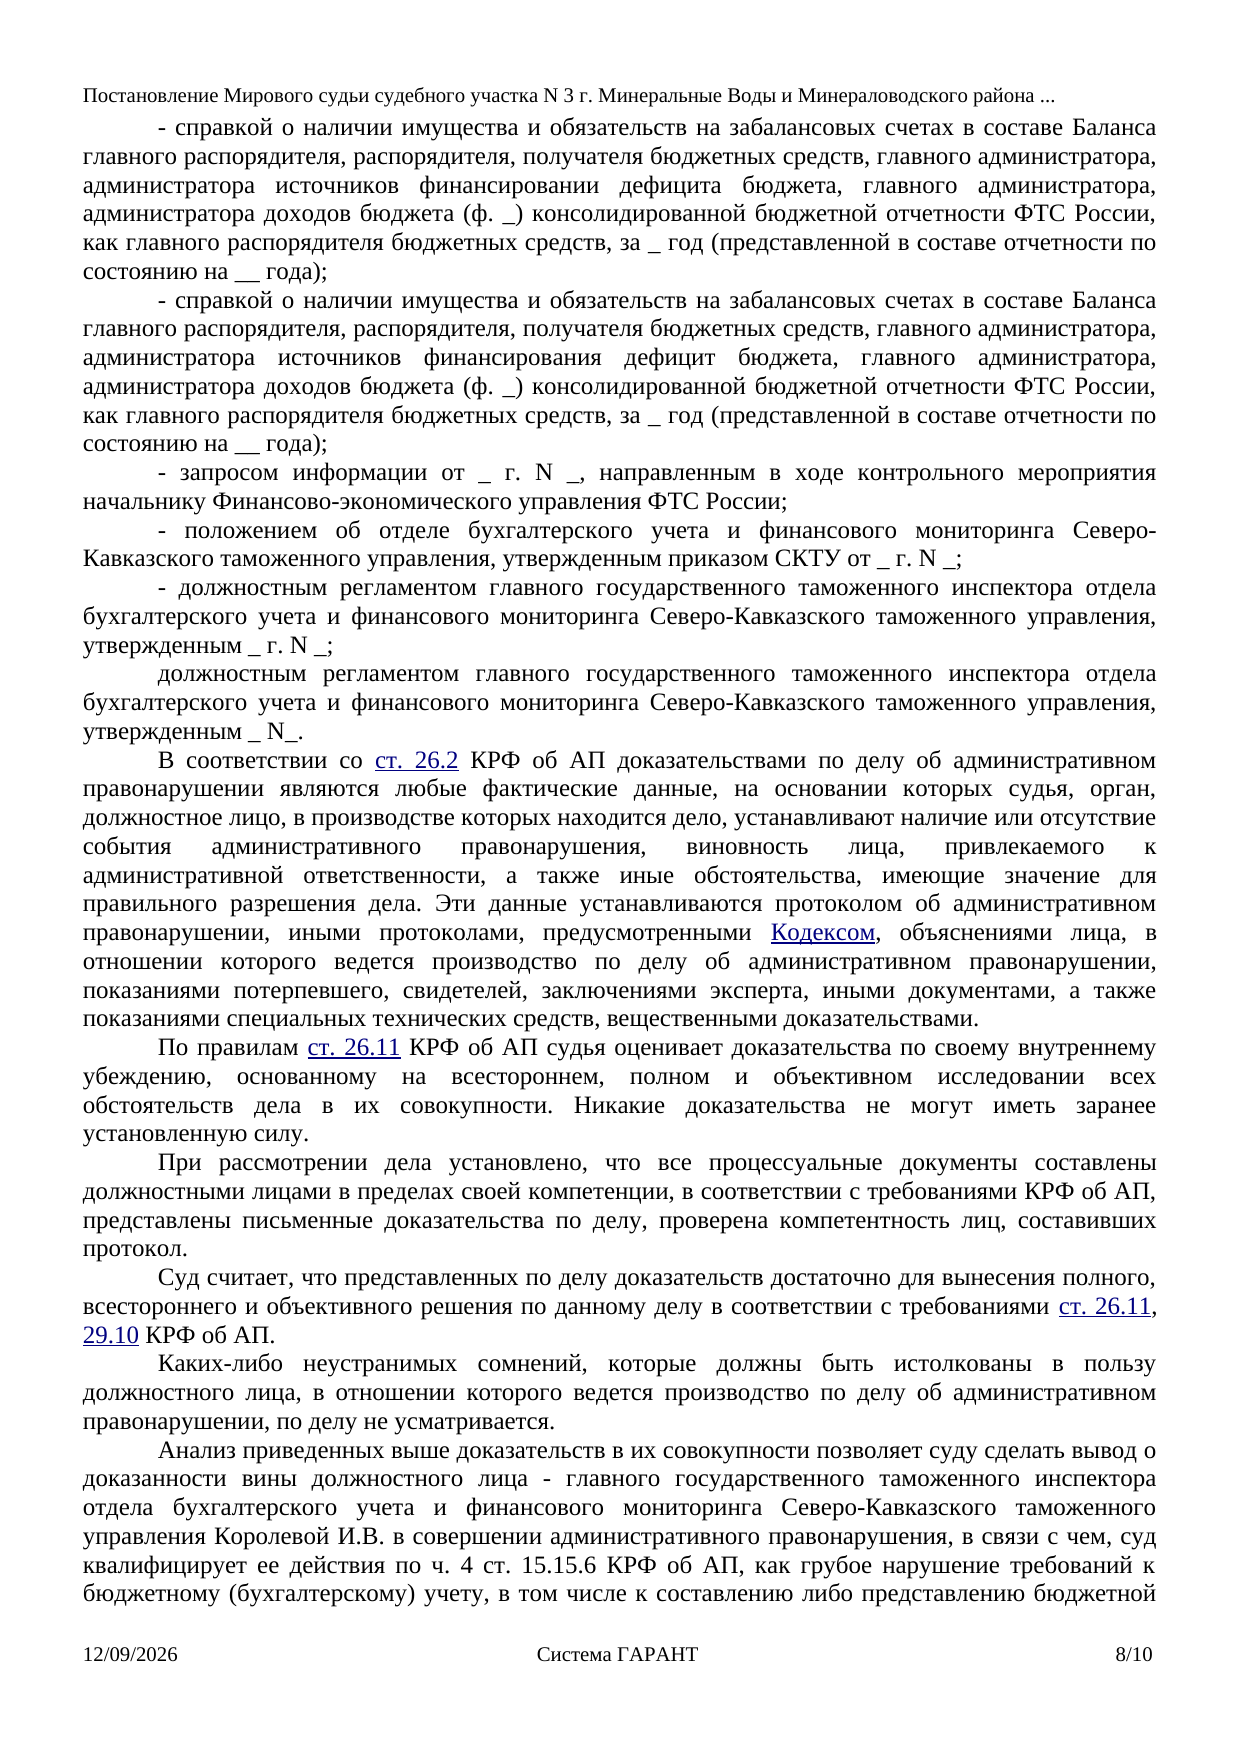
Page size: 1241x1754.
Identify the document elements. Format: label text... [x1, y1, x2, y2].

text должностным регламентом главного государственного таможенного инспектора отдела бухгалтерского учета и финансового мониторинга Северо-Кавказского таможенного управления, утвержденным _ N_. [83, 658, 1157, 745]
text - справкой о наличии имущества и обязательств на забалансовых счетах в составе Баланса главного распорядителя, распорядителя, получателя бюджетных средств, главного администратора, администратора источников финансирования дефицит бюджета, главного администратора, администратора доходов бюджета (ф. _) консолидированной бюджетной отчетности ФТС России, как главного распорядителя бюджетных средств, за _ год (представленной в составе отчетности по состоянию на __ года); [83, 285, 1157, 457]
text Анализ приведенных выше доказательств в их совокупности позволяет суду сделать вывод о доказанности вины должностного лица - главного государственного таможенного инспектора отдела бухгалтерского учета и финансового мониторинга Северо-Кавказского таможенного управления Королевой И.В. в совершении административного правонарушения, в связи с чем, суд квалифицирует ее действия по ч. 4 ст. 15.15.6 КРФ об АП, как грубое нарушение требований к бюджетному (бухгалтерскому) учету, в том числе к составлению либо представлению бюджетной [83, 1435, 1157, 1607]
text В соответствии со ст. 26.2 КРФ об АП доказательствами по делу об административном правонарушении являются любые фактические данные, на основании которых судья, орган, должностное лицо, в производстве которых находится дело, устанавливают наличие или отсутствие события административного правонарушения, виновность лица, привлекаемого к административной ответственности, а также иные обстоятельства, имеющие значение для правильного разрешения дела. Эти данные устанавливаются протоколом об административном правонарушении, иными протоколами, предусмотренными Кодексом, объяснениями лица, в отношении которого ведется производство по делу об административном правонарушении, показаниями потерпевшего, свидетелей, заключениями эксперта, иными документами, а также показаниями специальных технических средств, вещественными доказательствами. [83, 745, 1157, 1032]
text - положением об отделе бухгалтерского учета и финансового мониторинга Северо-Кавказского таможенного управления, утвержденным приказом СКТУ от _ г. N _; [83, 515, 1157, 572]
text Суд считает, что представленных по делу доказательств достаточно для вынесения полного, всестороннего и объективного решения по данному делу в соответствии с требованиями ст. 26.11, 29.10 КРФ об АП. [83, 1262, 1157, 1348]
text Каких-либо неустранимых сомнений, которые должны быть истолкованы в пользу должностного лица, в отношении которого ведется производство по делу об административном правонарушении, по делу не усматривается. [83, 1348, 1157, 1435]
text - должностным регламентом главного государственного таможенного инспектора отдела бухгалтерского учета и финансового мониторинга Северо-Кавказского таможенного управления, утвержденным _ г. N _; [83, 572, 1157, 658]
text - запросом информации от _ г. N _, направленным в ходе контрольного мероприятия начальнику Финансово-экономического управления ФТС России; [83, 457, 1157, 515]
text При рассмотрении дела установлено, что все процессуальные документы составлены должностными лицами в пределах своей компетенции, в соответствии с требованиями КРФ об АП, представлены письменные доказательства по делу, проверена компетентность лиц, составивших протокол. [83, 1147, 1157, 1262]
text По правилам ст. 26.11 КРФ об АП судья оценивает доказательства по своему внутреннему убеждению, основанному на всестороннем, полном и объективном исследовании всех обстоятельств дела в их совокупности. Никакие доказательства не могут иметь заранее установленную силу. [83, 1032, 1157, 1147]
text - справкой о наличии имущества и обязательств на забалансовых счетах в составе Баланса главного распорядителя, распорядителя, получателя бюджетных средств, главного администратора, администратора источников финансировании дефицита бюджета, главного администратора, администратора доходов бюджета (ф. _) консолидированной бюджетной отчетности ФТС России, как главного распорядителя бюджетных средств, за _ год (представленной в составе отчетности по состоянию на __ года); [83, 112, 1157, 285]
